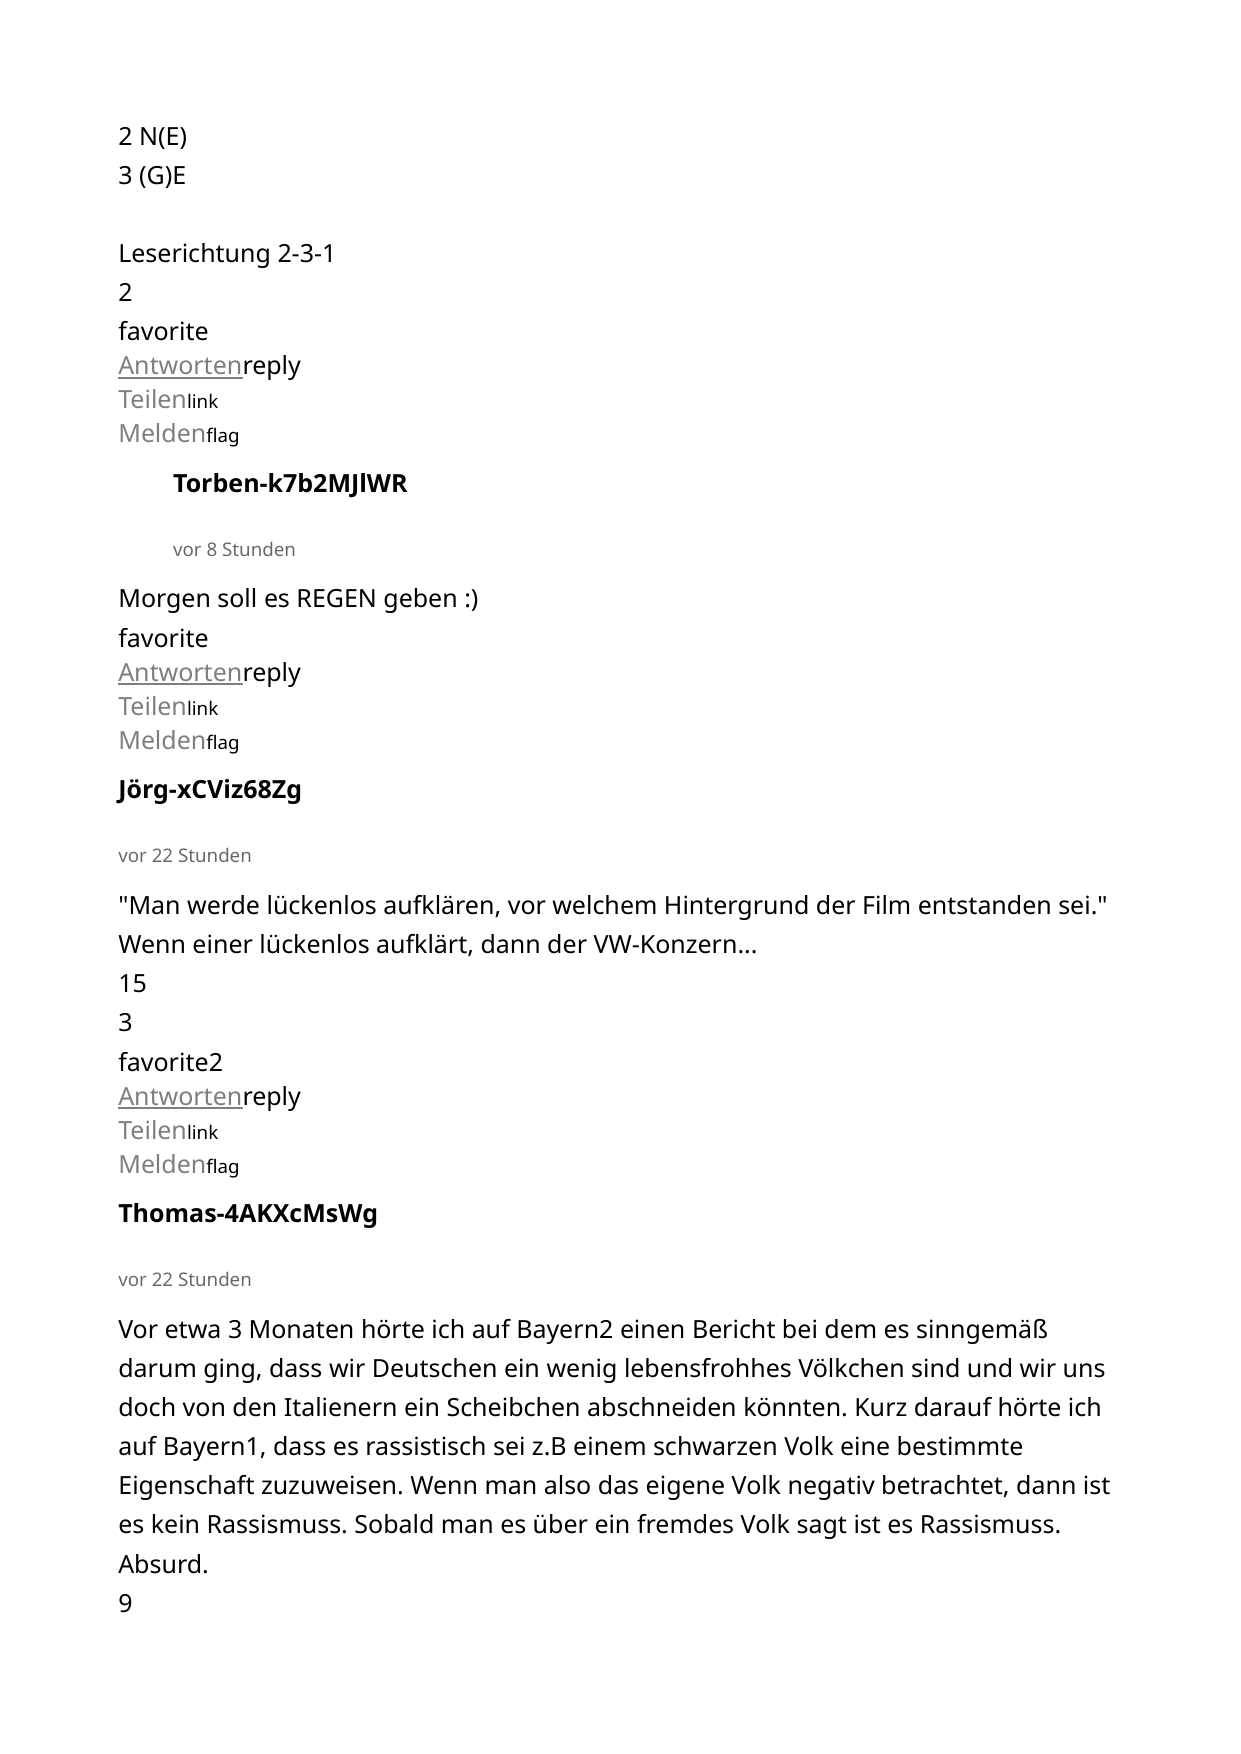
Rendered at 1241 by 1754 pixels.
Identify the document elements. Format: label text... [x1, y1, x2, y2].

text Meldenflag [118, 1146, 1122, 1180]
text vor 22 Stunden [118, 843, 1117, 868]
text favorite2 [118, 1044, 1122, 1078]
text favorite [118, 314, 1122, 348]
text 2 [118, 275, 1122, 309]
text vor 22 Stunden [118, 1266, 1117, 1292]
text favorite [118, 620, 1122, 654]
text Meldenflag [118, 416, 1122, 450]
text 2 N(E) 3 (G)E Leserichtung 2-3-1 [118, 118, 1122, 270]
text Teilenlink [118, 1112, 1122, 1146]
text Antwortenreply [118, 1078, 1122, 1112]
text Morgen soll es REGEN geben :) [118, 581, 1122, 615]
text 15 [118, 966, 1122, 1000]
text Torben-k7b2MJlWR [173, 466, 1114, 500]
text Thomas-4AKXcMsWg [118, 1196, 1114, 1230]
text Antwortenreply [118, 654, 1122, 688]
text vor 8 Stunden [173, 536, 1117, 562]
text Teilenlink [118, 688, 1122, 722]
text Teilenlink [118, 382, 1122, 416]
text 3 [118, 1005, 1122, 1039]
text Vor etwa 3 Monaten hörte ich auf Bayern2 einen Bericht bei dem es sinngemäß darum ging, dass wir Deutschen ein wenig lebensfrohhes Völkchen sind und wir uns doch von den Italienern ein Scheibchen abschneiden könnten. Kurz darauf hörte ich auf Bayern1, dass es rassistisch sei z.B einem schwarzen Volk eine bestimmte Eigenschaft zuzuweisen. Wenn man also das eigene Volk negativ betrachtet, dann ist es kein Rassismuss. Sobald man es über ein fremdes Volk sagt ist es Rassismuss. Absurd. [118, 1311, 1122, 1580]
text "Man werde lückenlos aufklären, vor welchem Hintergrund der Film entstanden sei." Wenn einer lückenlos aufklärt, dann der VW-Konzern... [118, 887, 1122, 961]
text Antwortenreply [118, 348, 1122, 382]
text Jörg-xCViz68Zg [118, 772, 1114, 806]
text Meldenflag [118, 722, 1122, 757]
text 9 [118, 1586, 1122, 1619]
